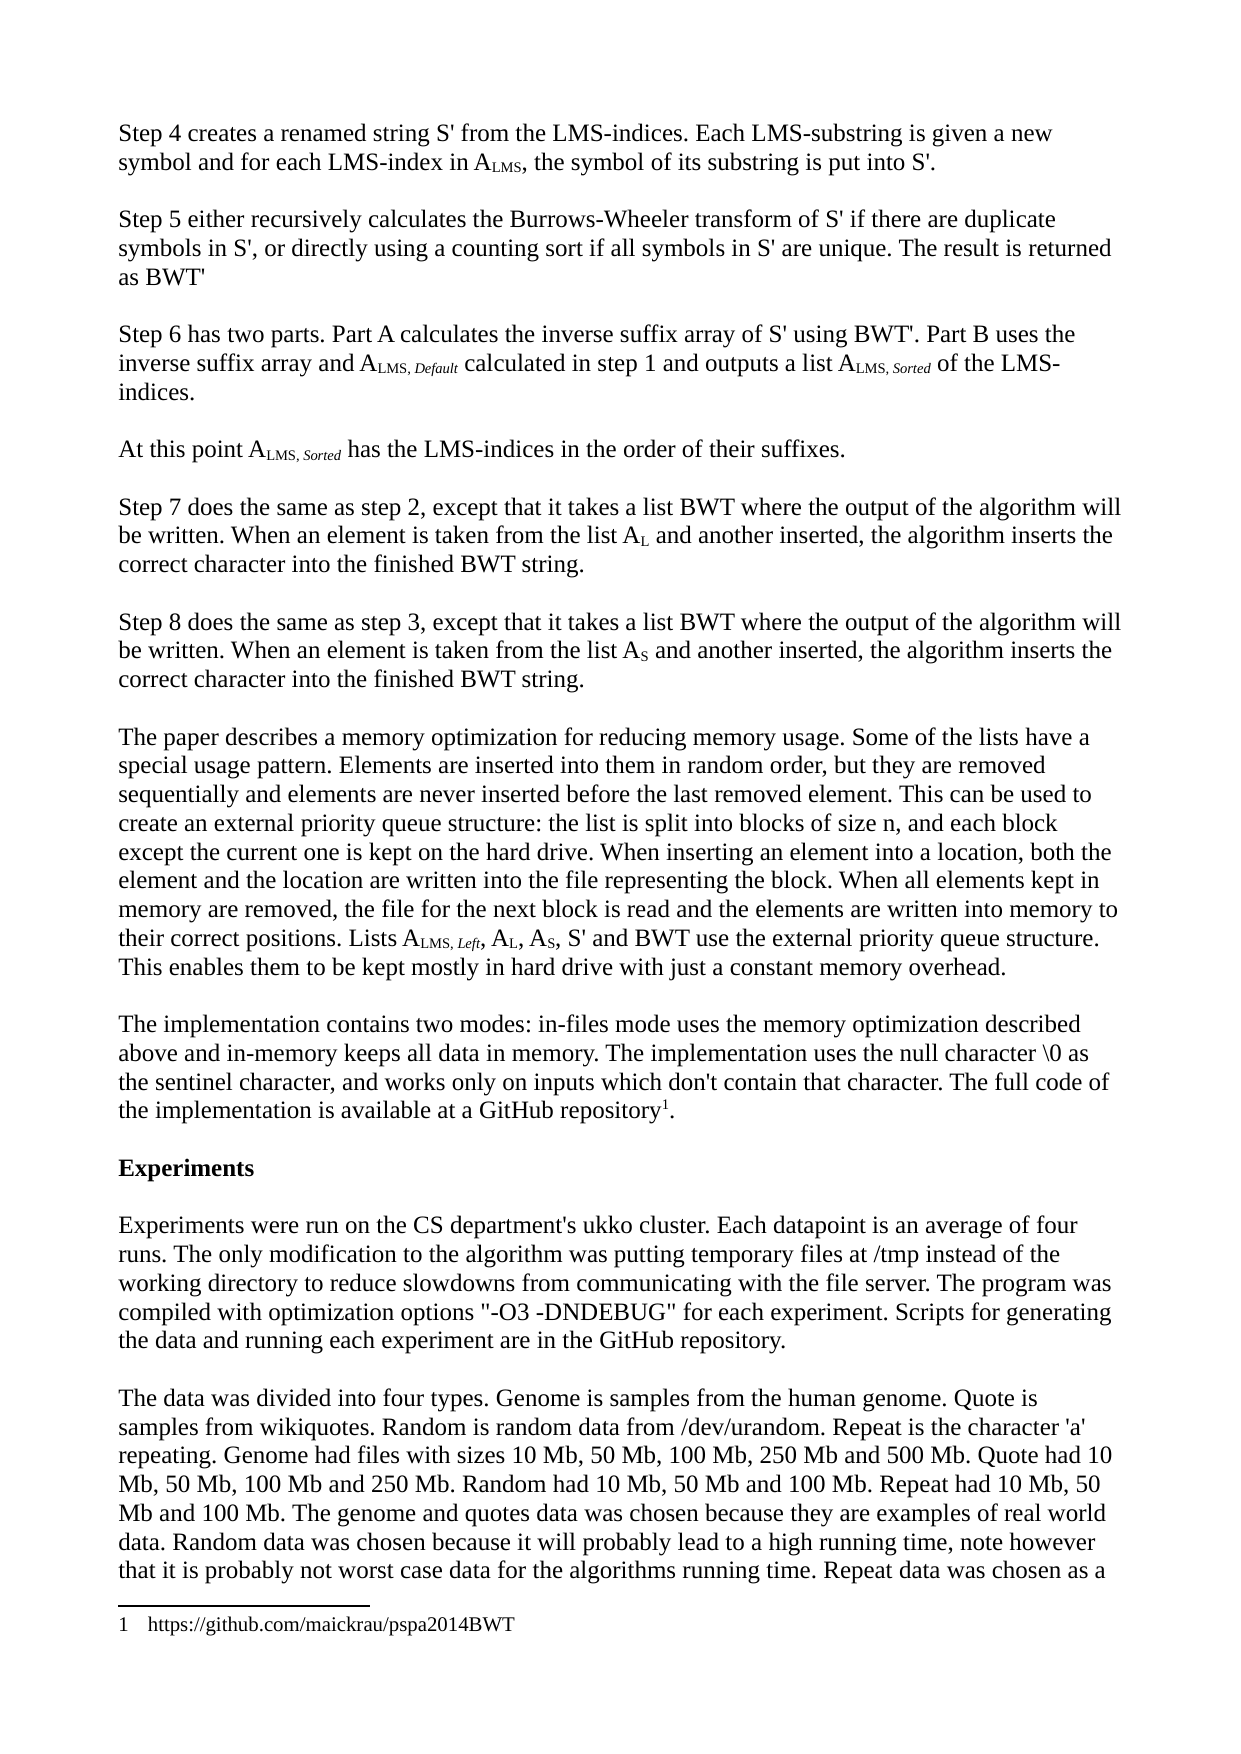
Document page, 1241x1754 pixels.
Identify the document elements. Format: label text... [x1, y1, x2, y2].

text The data was divided into four types. Genome is samples from the human genome. Quote is samples from wikiquotes. Random is random data from /dev/urandom. Repeat is the character 'a' repeating. Genome had files with sizes 10 Mb, 50 Mb, 100 Mb, 250 Mb and 500 Mb. Quote had 10 Mb, 50 Mb, 100 Mb and 250 Mb. Random had 10 Mb, 50 Mb and 100 Mb. Repeat had 10 Mb, 50 Mb and 100 Mb. The genome and quotes data was chosen because they are examples of real world data. Random data was chosen because it will probably lead to a high running time, note however that it is probably not worst case data for the algorithms running time. Repeat data was chosen as a [118, 1383, 1122, 1584]
text Step 5 either recursively calculates the Burrows-Wheeler transform of S' if there are duplicate symbols in S', or directly using a counting sort if all symbols in S' are unique. The result is returned as BWT' [118, 204, 1122, 291]
text The paper describes a memory optimization for reducing memory usage. Some of the lists have a special usage pattern. Elements are inserted into them in random order, but they are removed sequentially and elements are never inserted before the last removed element. This can be used to create an external priority queue structure: the list is split into blocks of size n, and each block except the current one is kept on the hard drive. When inserting an element into a location, both the element and the location are written into the file representing the block. When all elements kept in memory are removed, the file for the next block is read and the elements are written into memory to their correct positions. Lists ALMS, Left, AL, AS, S' and BWT use the external priority queue structure. This enables them to be kept mostly in hard drive with just a constant memory overhead. [118, 722, 1122, 981]
text Step 6 has two parts. Part A calculates the inverse suffix array of S' using BWT'. Part B uses the inverse suffix array and ALMS, Default calculated in step 1 and outputs a list ALMS, Sorted of the LMS-indices. [118, 319, 1122, 406]
text Step 7 does the same as step 2, except that it takes a list BWT where the output of the algorithm will be written. When an element is taken from the list AL and another inserted, the algorithm inserts the correct character into the finished BWT string. [118, 492, 1122, 578]
text Step 4 creates a renamed string S' from the LMS-indices. Each LMS-substring is given a new symbol and for each LMS-index in ALMS, the symbol of its substring is put into S'. [118, 118, 1122, 176]
text https://github.com/maickrau/pspa2014BWT [118, 1612, 1122, 1636]
text Step 8 does the same as step 3, except that it takes a list BWT where the output of the algorithm will be written. When an element is taken from the list AS and another inserted, the algorithm inserts the correct character into the finished BWT string. [118, 607, 1122, 693]
text Experiments [118, 1153, 1122, 1182]
text The implementation contains two modes: in-files mode uses the memory optimization described above and in-memory keeps all data in memory. The implementation uses the null character \0 as the sentinel character, and works only on inputs which don't contain that character. The full code of the implementation is available at a GitHub repository. [118, 1009, 1122, 1124]
text At this point ALMS, Sorted has the LMS-indices in the order of their suffixes. [118, 434, 1122, 463]
text Experiments were run on the CS department's ukko cluster. Each datapoint is an average of four runs. The only modification to the algorithm was putting temporary files at /tmp instead of the working directory to reduce slowdowns from communicating with the file server. The program was compiled with optimization options "-O3 -DNDEBUG" for each experiment. Scripts for generating the data and running each experiment are in the GitHub repository. [118, 1211, 1122, 1354]
